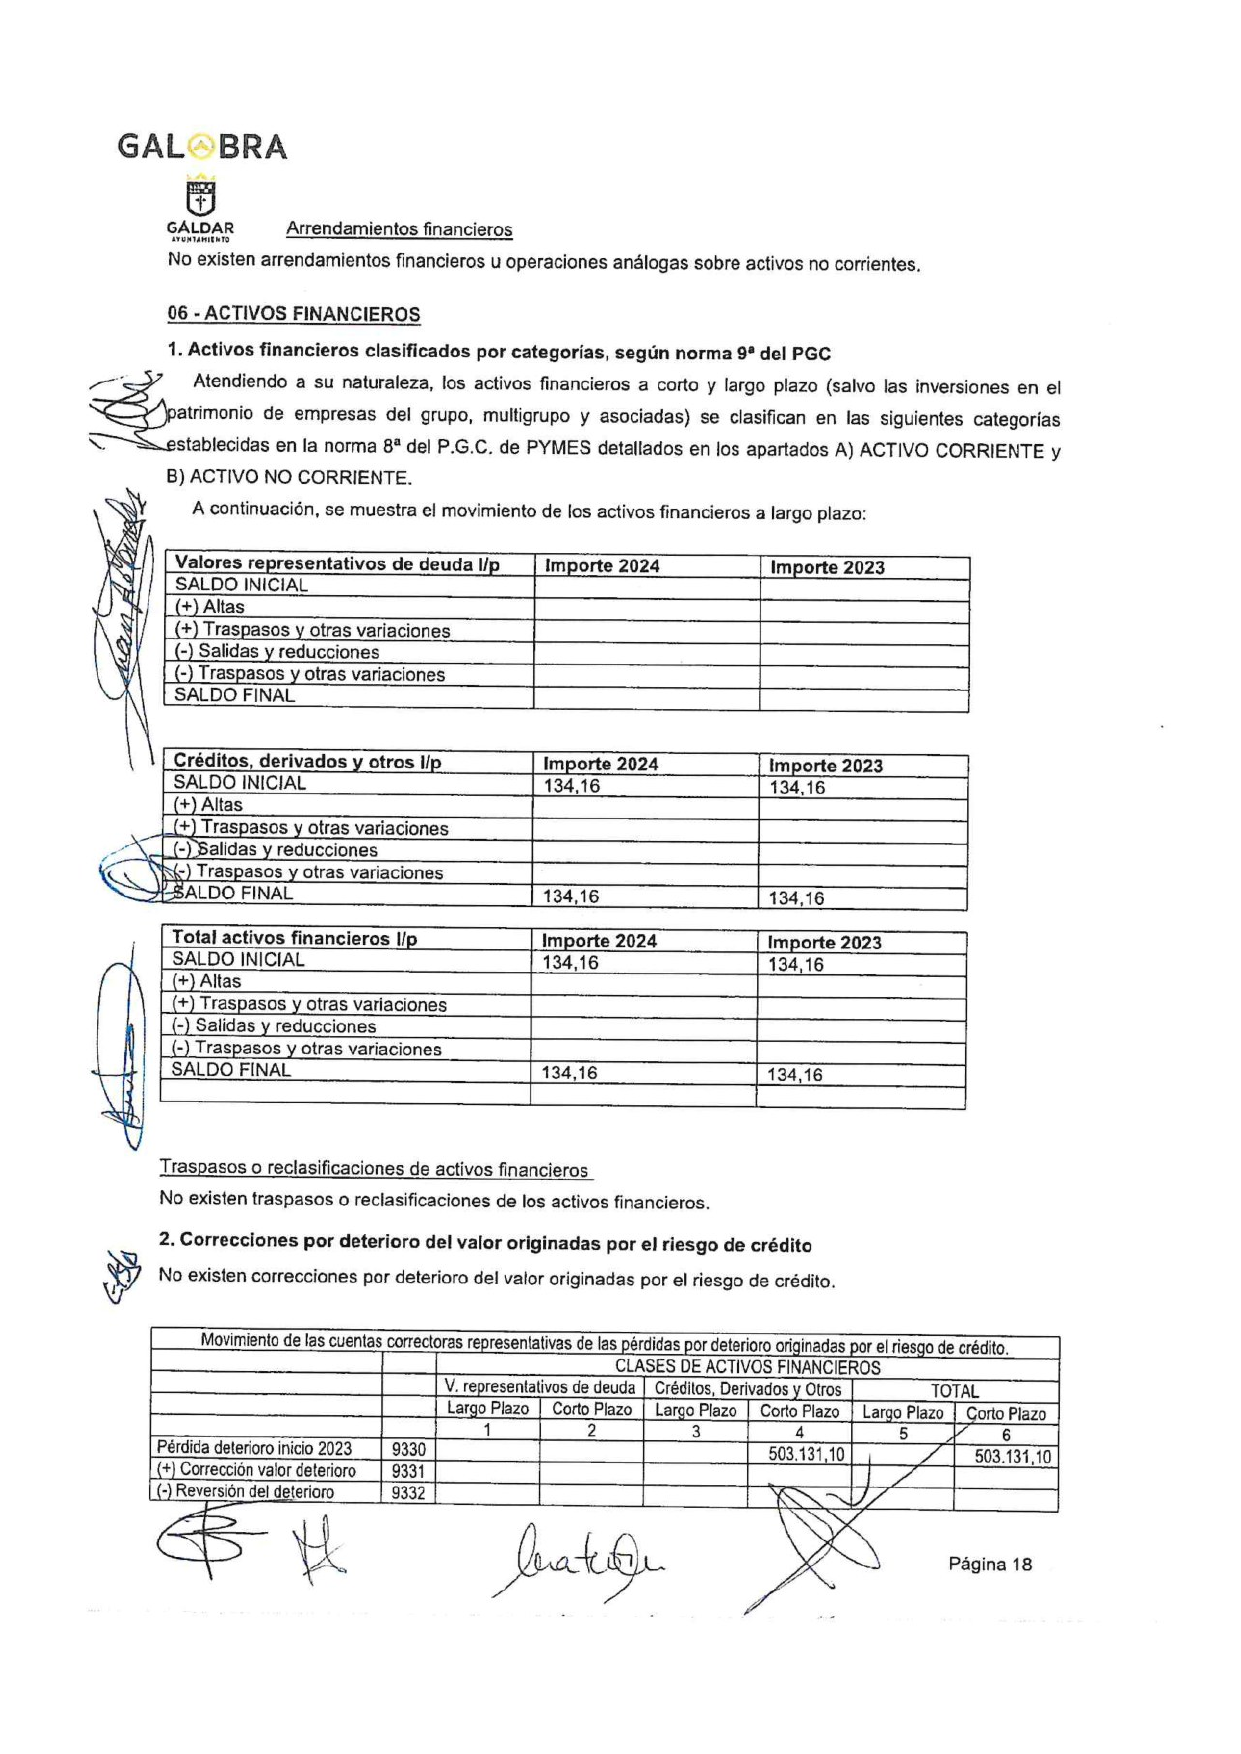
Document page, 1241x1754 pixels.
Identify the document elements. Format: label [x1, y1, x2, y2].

picture [47, 47, 1193, 1668]
